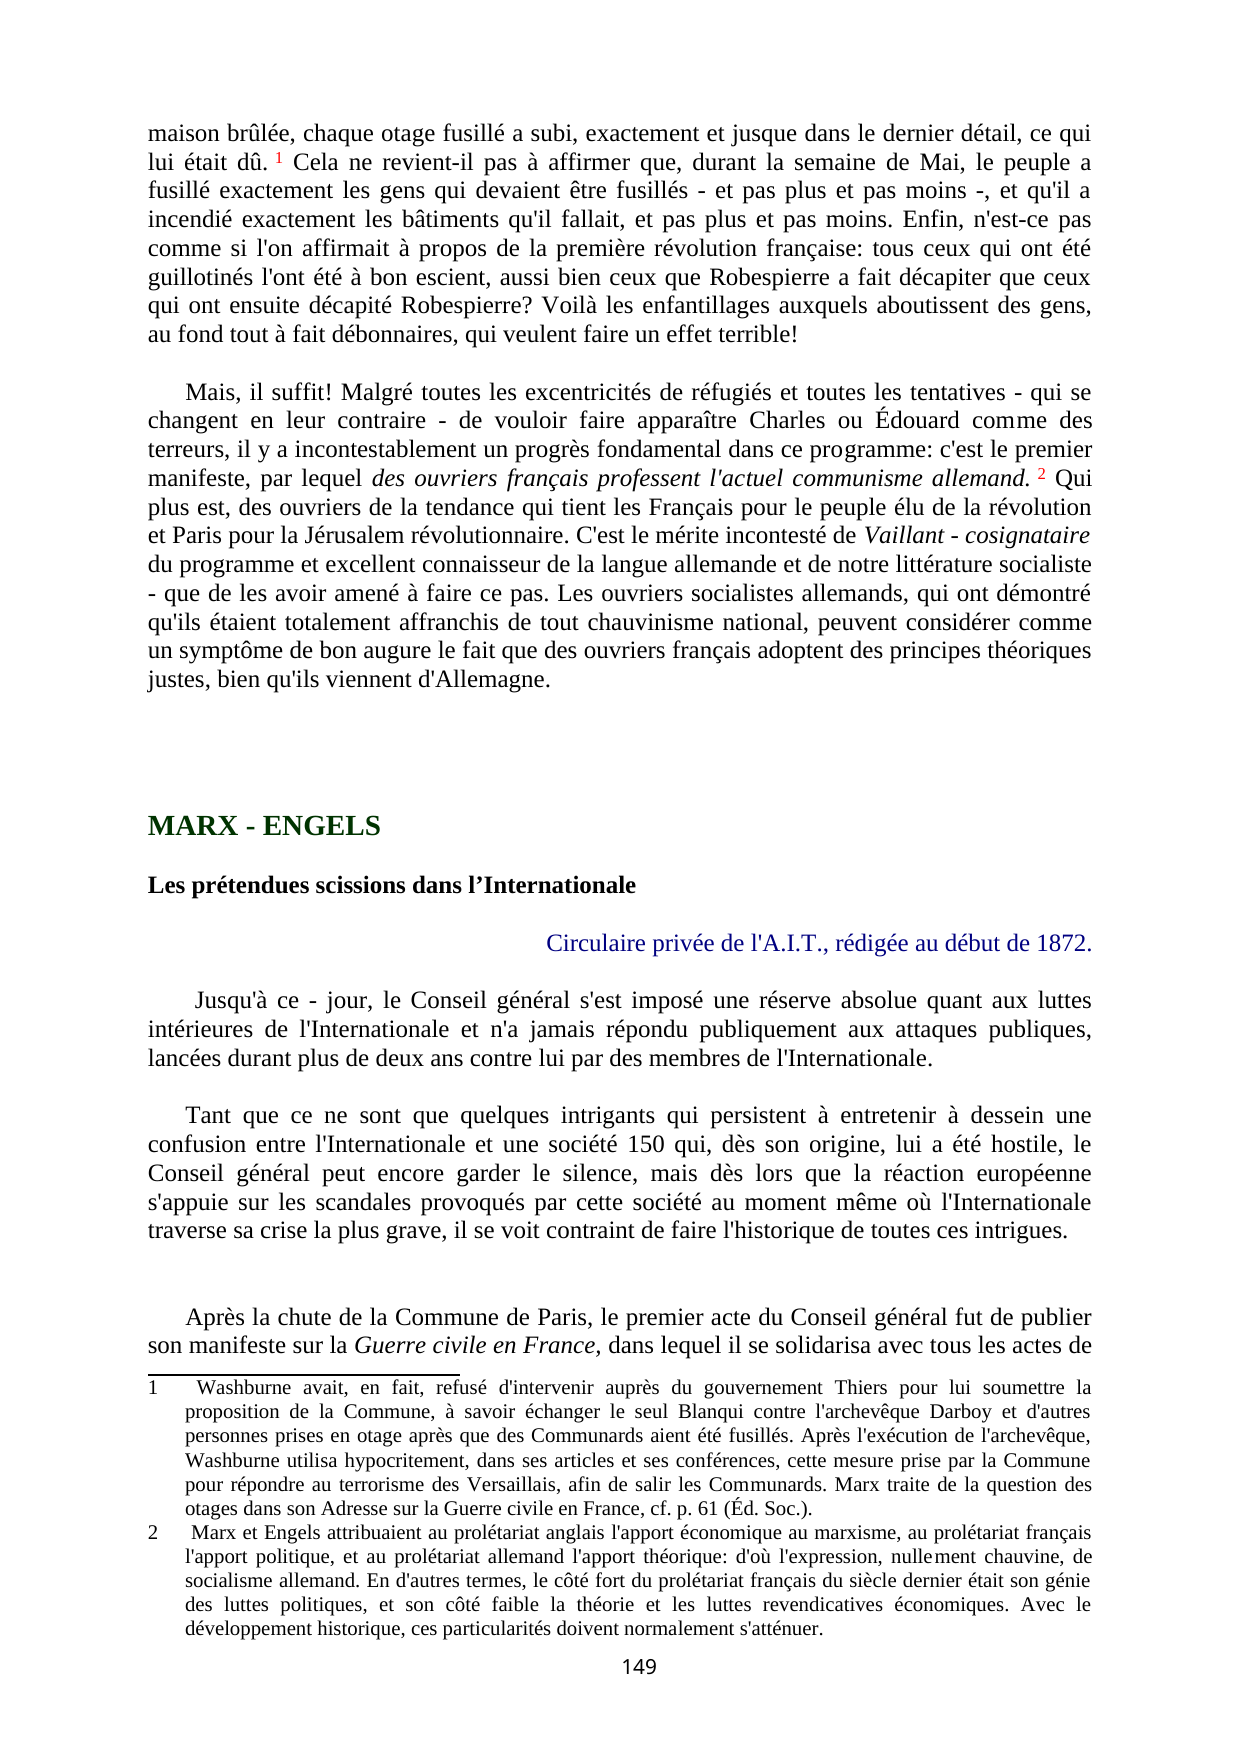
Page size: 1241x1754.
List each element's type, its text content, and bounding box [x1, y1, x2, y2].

text Tant que ce ne sont que quelques intrigants qui persistent à entretenir à dessein une confusion entre l'Internationale et une société 150 qui, dès son origine, lui a été hostile, le Conseil général peut encore garder le silence, mais dès lors que la réaction européenne s'appuie sur les scandales provoqués par cette société au moment même où l'Internationale traverse sa crise la plus grave, il se voit contraint de faire l'histo­rique de toutes ces intrigues. [148, 1100, 1093, 1244]
text Circulaire privée de l'A.I.T., rédigée au début de 1872. [148, 928, 1093, 957]
text Jusqu'à ce - jour, le Conseil général s'est imposé une réserve absolue quant aux luttes intérieures de l'Internationale et n'a jamais répondu publiquement aux attaques publiques, lancées durant plus de deux ans contre lui par des membres de l'Inter­nationale. [148, 985, 1093, 1072]
text Marx et Engels attribuaient au prolétariat anglais l'apport économique au marxisme, au prolétariat français l'apport politique, et au prolétariat allemand l'apport théorique: d'où l'expression, nulle­ment chauvine, de socialisme allemand. En d'autres termes, le côté fort du prolétariat français du siècle dernier était son génie des luttes politiques, et son côté faible la théorie et les luttes revendicatives économiques. Avec le développement historique, ces particularités doivent norma­le­ment s'atténuer. [148, 1520, 1093, 1640]
text MARX - ENGELS [148, 808, 1093, 842]
text Les prétendues scissions dans l’Internationale [148, 870, 1093, 899]
text Après la chute de la Commune de Paris, le premier acte du Conseil général fut de publier son manifeste sur la Guerre civile en France, dans lequel il se solidarisa avec tous les actes de [148, 1302, 1093, 1359]
text Mais, il suffit! Malgré toutes les excentricités de réfugiés et toutes les tentatives - qui se changent en leur contraire - de vouloir faire apparaître Charles ou Édouard com­me des terreurs, il y a incontestablement un progrès fondamental dans ce pro­gram­me: c'est le premier manifeste, par lequel des ouvriers français professent l'ac­tuel communisme allemand. Qui plus est, des ouvriers de la tendance qui tient les Français pour le peuple élu de la révolution et Paris pour la Jérusalem révolutionnaire. C'est le mérite incontesté de Vaillant - cosignataire du programme et excellent con­nais­seur de la langue allemande et de notre littérature socialiste - que de les avoir amené à faire ce pas. Les ouvriers socialistes allemands, qui ont démontré qu'ils étaient totalement affranchis de tout chauvinisme national, peuvent considérer comme un symptôme de bon augure le fait que des ouvriers français adoptent des principes théoriques justes, bien qu'ils viennent d'Allemagne. [148, 377, 1093, 693]
text maison brûlée, chaque otage fusillé a subi, exactement et jusque dans le dernier détail, ce qui lui était dû. Cela ne revient-il pas à affirmer que, durant la semaine de Mai, le peuple a fusillé exactement les gens qui devaient être fusillés - et pas plus et pas moins -, et qu'il a incendié exactement les bâtiments qu'il fallait, et pas plus et pas moins. Enfin, n'est-ce pas comme si l'on affirmait à propos de la première révolution française: tous ceux qui ont été guillotinés l'ont été à bon escient, aussi bien ceux que Robespierre a fait décapiter que ceux qui ont ensuite décapité Robespierre? Voilà les enfantillages auxquels aboutissent des gens, au fond tout à fait débonnaires, qui veulent faire un effet terrible! [148, 118, 1093, 348]
text Washburne avait, en fait, refusé d'intervenir auprès du gouvernement Thiers pour lui soumettre la proposition de la Commune, à savoir échanger le seul Blanqui contre l'archevêque Darboy et d'autres personnes prises en otage après que des Communards aient été fusillés. Après l'exécution de l'archevêque, Washburne utilisa hypocritement, dans ses articles et ses conférences, cette mesure prise par la Commune pour répondre au terrorisme des Versaillais, afin de salir les Com­mu­nards. Marx traite de la question des otages dans son Adresse sur la Guerre civile en France, cf. p. 61 (Éd. Soc.). [148, 1375, 1093, 1520]
